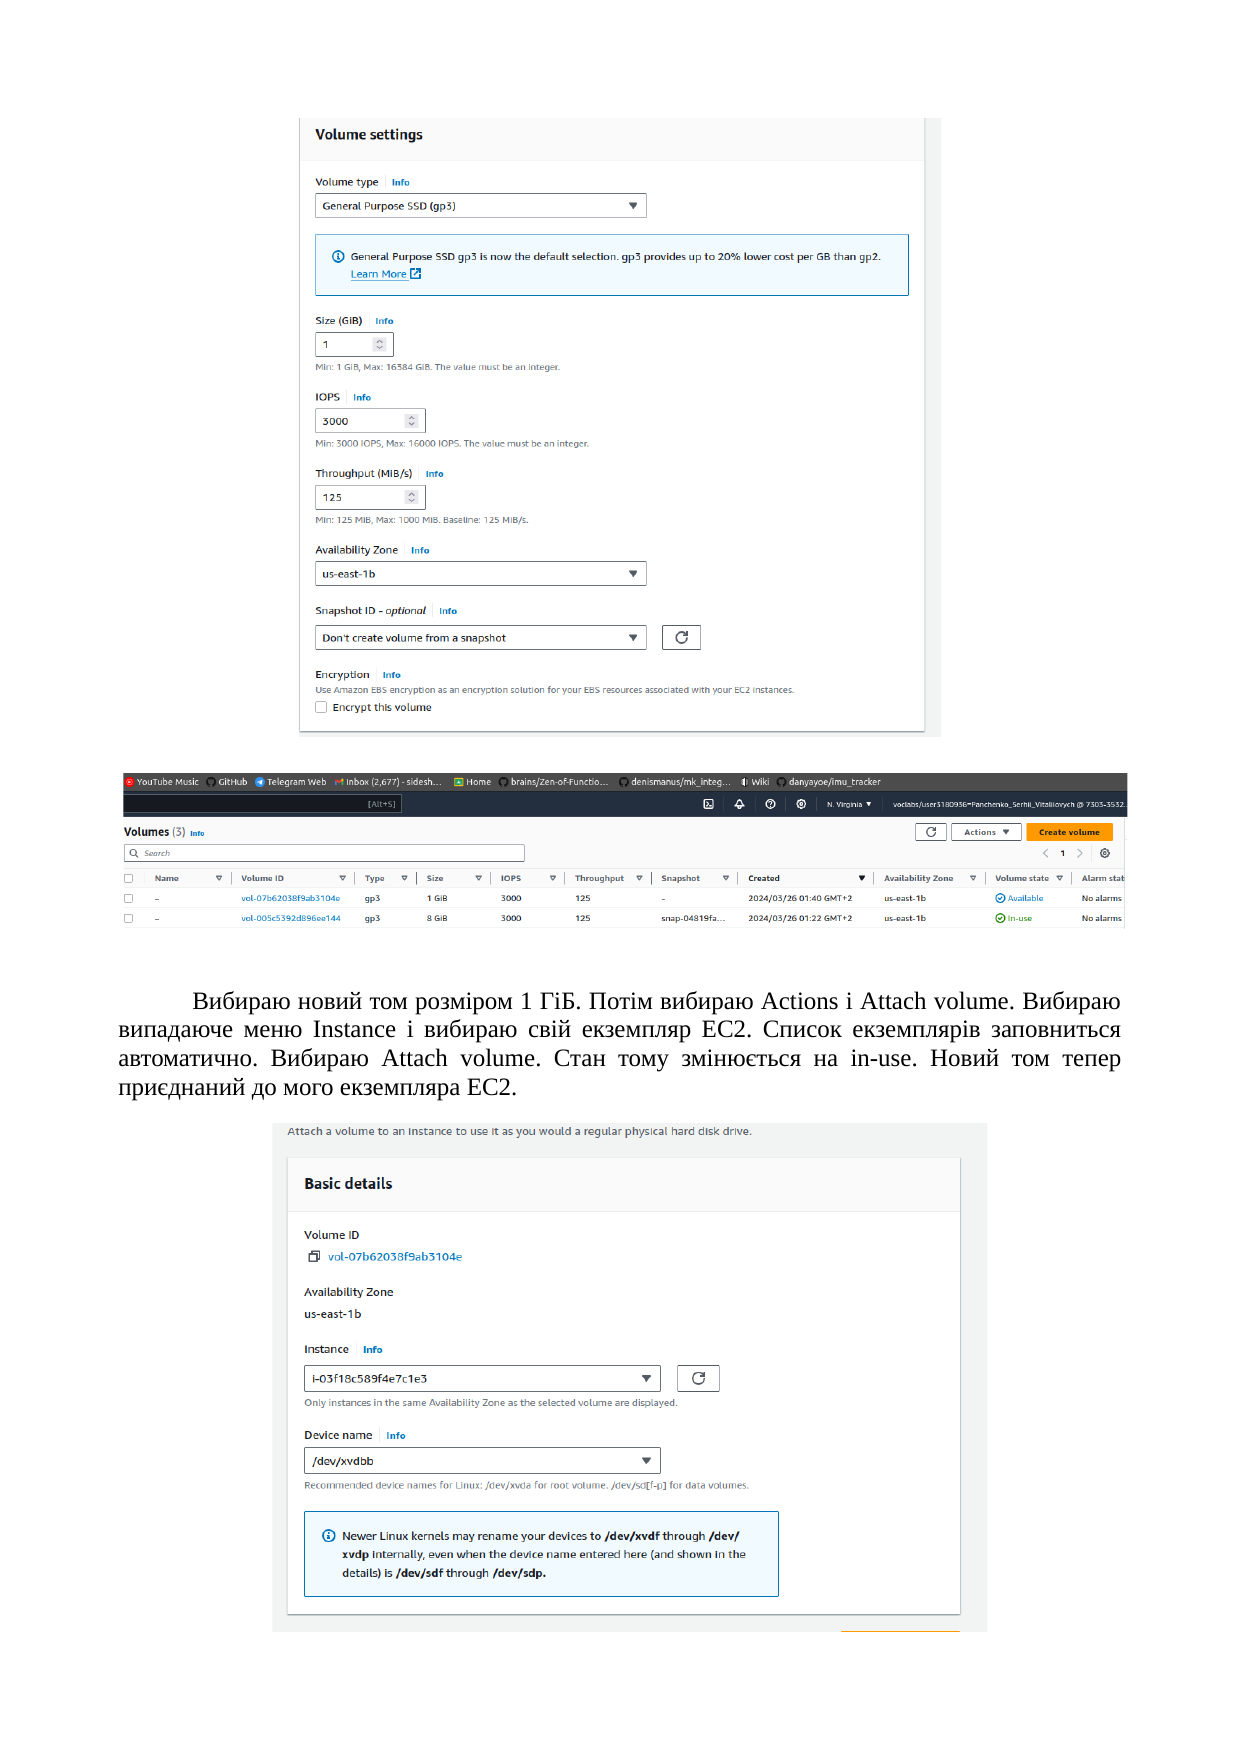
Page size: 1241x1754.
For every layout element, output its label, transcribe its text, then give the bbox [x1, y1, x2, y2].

text Вибираю новий том розміром 1 ГіБ. Потім вибираю Actions і Attach volume. Вибираю випадаюче меню Instance і вибираю свій екземпляр EC2. Список екземплярів заповниться автоматично. Вибираю Attach volume. Стан тому змінюється на in-use. Новий том тепер приєднаний до мого екземпляра EC2. [118, 986, 1122, 1101]
picture [123, 773, 1128, 929]
picture [272, 1123, 988, 1632]
picture [298, 118, 942, 737]
